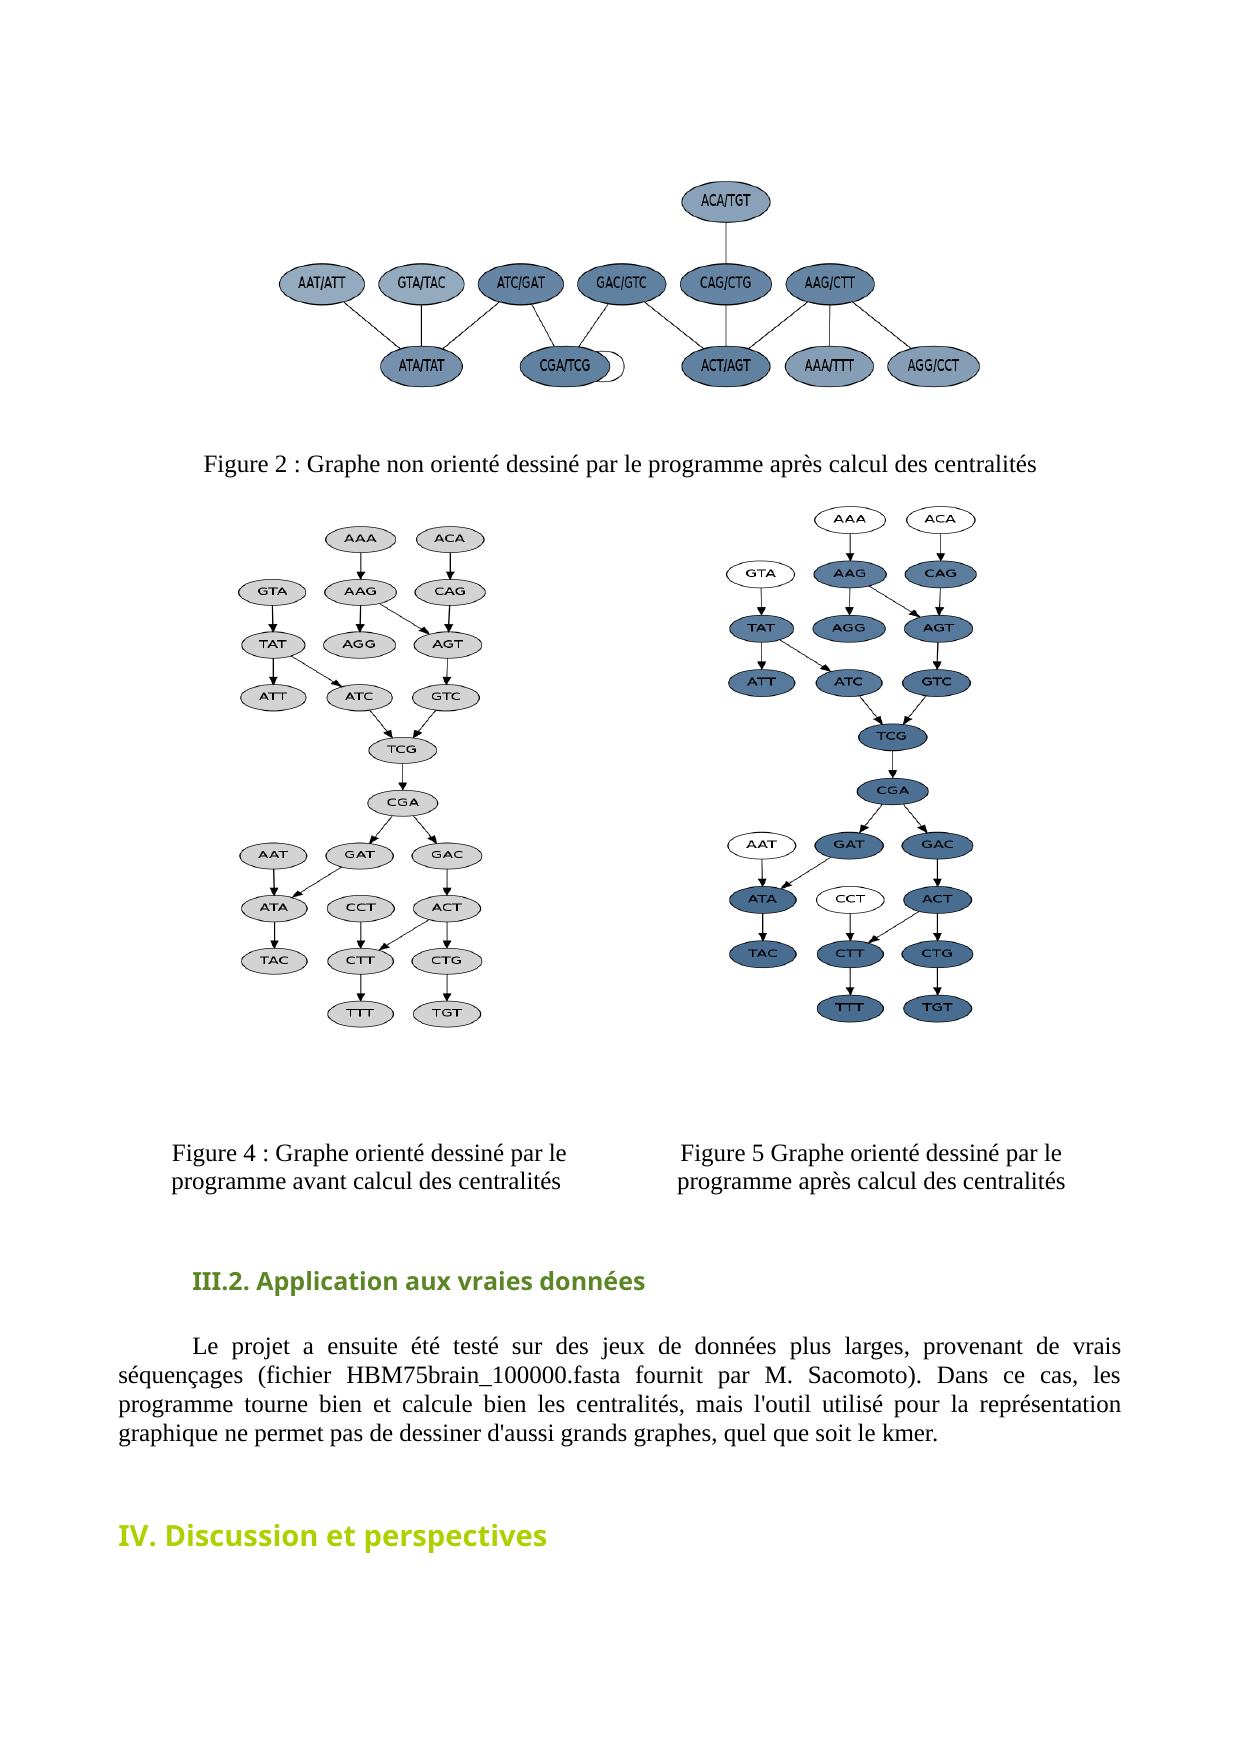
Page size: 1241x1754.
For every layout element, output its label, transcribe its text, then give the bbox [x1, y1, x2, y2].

text III.2. Application aux vraies données [118, 1263, 1122, 1297]
text Figure 4 : Graphe orienté dessiné par le programme avant calcul des centralités [118, 1138, 620, 1195]
text Figure 5 Graphe orienté dessiné par le programme après calcul des centralités [620, 1138, 1122, 1195]
picture [722, 504, 980, 1025]
text Figure 2 : Graphe non orienté dessiné par le programme après calcul des centralités [118, 449, 1122, 478]
picture [276, 176, 982, 392]
text IV. Discussion et perspectives [118, 1515, 1122, 1554]
text Le projet a ensuite été testé sur des jeux de données plus larges, provenant de vrais séquençages (fichier HBM75brain_100000.fasta fournit par M. Sacomoto). Dans ce cas, les programme tourne bien et calcule bien les centralités, mais l'outil utilisé pour la représentation graphique ne permet pas de dessiner d'aussi grands graphes, quel que soit le kmer. [118, 1331, 1122, 1446]
picture [234, 523, 489, 1030]
